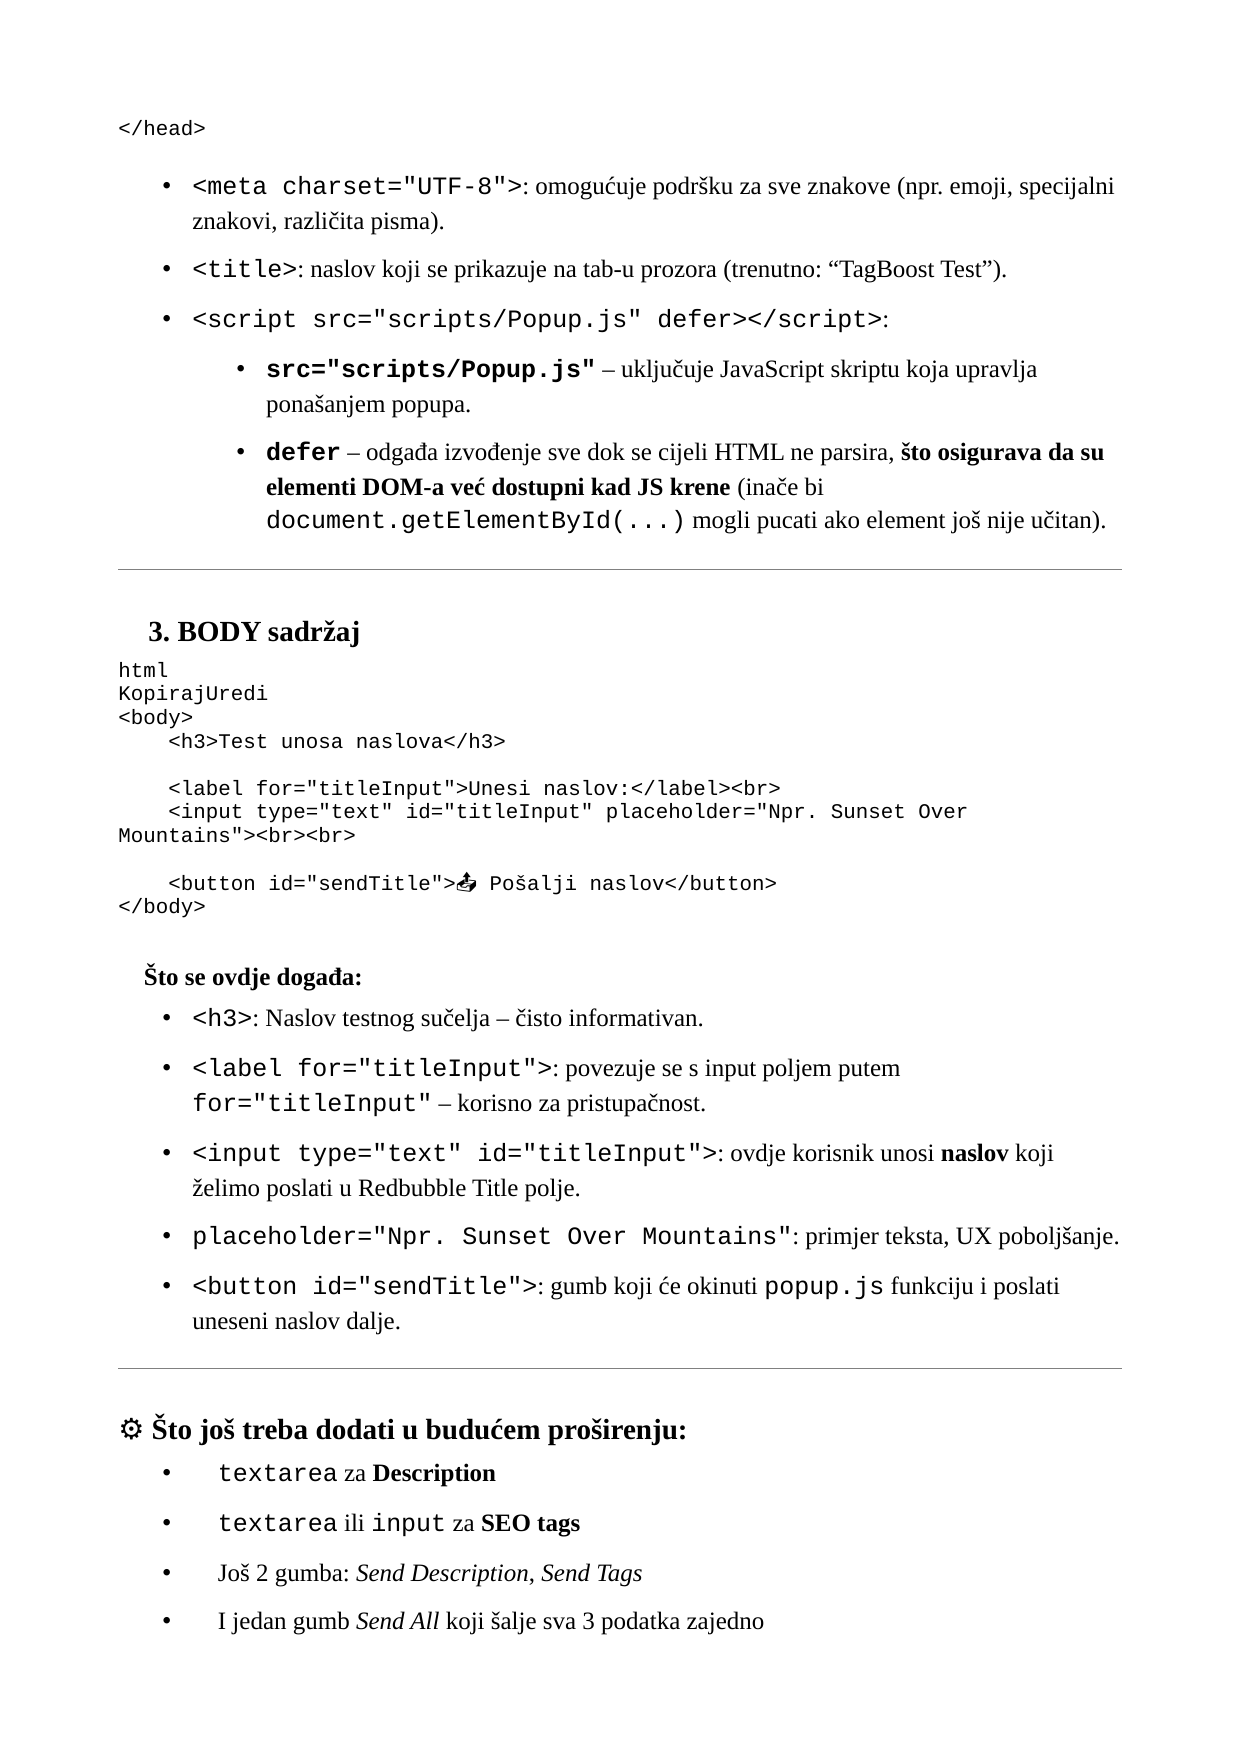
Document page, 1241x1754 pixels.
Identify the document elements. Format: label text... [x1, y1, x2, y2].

list <meta charset="UTF-8">: omogućuje podršku za sve znakove (npr. emoji, specijalni znakovi, različita pisma). [162, 171, 1122, 235]
list <title>: naslov koji se prikazuje na tab-u prozora (trenutno: “TagBoost Test”). [162, 254, 1122, 285]
text KopirajUredi [118, 683, 1122, 707]
list <button id="sendTitle">: gumb koji će okinuti popup.js funkciju i poslati uneseni naslov dalje. [162, 1271, 1122, 1335]
text <h3>Test unosa naslova</h3> [118, 731, 1122, 754]
list ✅ Još 2 gumba: Send Description, Send Tags [162, 1558, 1122, 1587]
text </body> [118, 896, 1122, 920]
subtitle ➕ Što se ovdje događa: [118, 962, 1122, 991]
list ✅ textarea ili input za SEO tags [162, 1508, 1122, 1539]
text <button id="sendTitle">📤 Pošalji naslov</button> [118, 872, 1122, 896]
text <body> [118, 707, 1122, 731]
subtitle ⚙️ Što još treba dodati u budućem proširenju: [118, 1412, 1122, 1446]
list ✅ I jedan gumb Send All koji šalje sva 3 podatka zajedno [162, 1606, 1122, 1635]
list <h3>: Naslov testnog sučelja – čisto informativan. [162, 1003, 1122, 1034]
text <label for="titleInput">Unesi naslov:</label><br> [118, 778, 1122, 802]
list <script src="scripts/Popup.js" defer></script>: [162, 304, 1122, 335]
text html [118, 660, 1122, 683]
list <label for="titleInput">: povezuje se s input poljem putem for="titleInput" – korisno za pristupačnost. [162, 1053, 1122, 1119]
list src="scripts/Popup.js" – uključuje JavaScript skriptu koja upravlja ponašanjem popupa. [236, 354, 1122, 418]
text <input type="text" id="titleInput" placeholder="Npr. Sunset Over Mountains"><br><br> [118, 802, 1122, 849]
list <input type="text" id="titleInput">: ovdje korisnik unosi naslov koji želimo poslati u Redbubble Title polje. [162, 1138, 1122, 1202]
list ✅ textarea za Description [162, 1458, 1122, 1489]
list placeholder="Npr. Sunset Over Mountains": primjer teksta, UX poboljšanje. [162, 1221, 1122, 1252]
list defer – odgađa izvođenje sve dok se cijeli HTML ne parsira, što osigurava da su elementi DOM-a već dostupni kad JS krene (inače bi document.getElementById(...) mogli pucati ako element još nije učitan). [236, 437, 1122, 536]
text </head> [118, 118, 1122, 142]
subtitle ✅ 3. BODY sadržaj [118, 614, 1122, 647]
